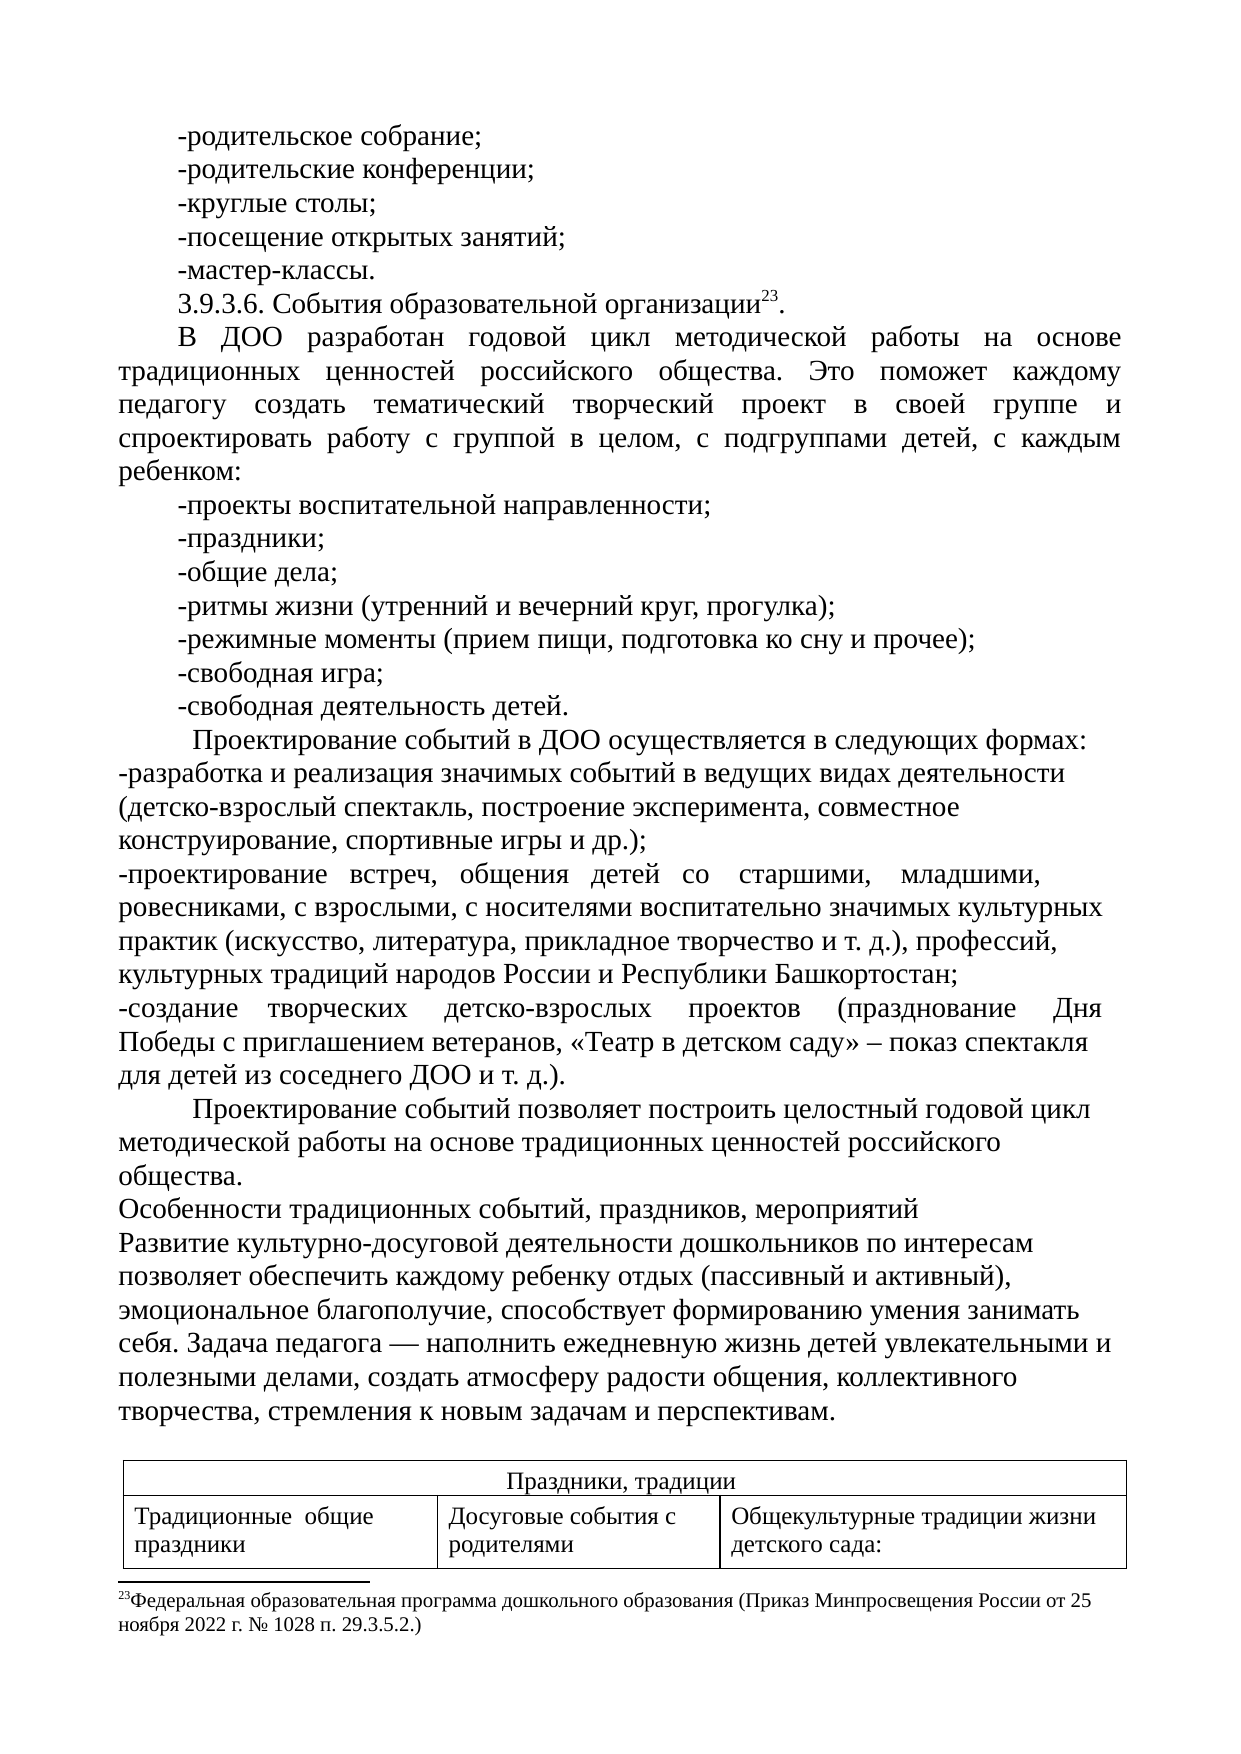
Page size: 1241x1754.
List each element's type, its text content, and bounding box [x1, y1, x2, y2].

table_cell Традиционные общие праздники [124, 1496, 437, 1567]
text -ритмы жизни (утренний и вечерний круг, прогулка); [118, 588, 1122, 621]
text Особенности традиционных событий, праздников, мероприятий [118, 1191, 1122, 1225]
text -режимные моменты (прием пищи, подготовка ко сну и прочее); [118, 621, 1122, 655]
text -создание творческих детско-взрослых проектов (празднование Дня Победы с приглашением ветеранов, «Театр в детском саду» – показ спектакля для детей из соседнего ДОО и т. д.). [118, 990, 1122, 1091]
text -круглые столы; [118, 185, 1122, 219]
text -свободная игра; [118, 655, 1122, 688]
text -посещение открытых занятий; [118, 219, 1122, 252]
text В ДОО разработан годовой цикл методической работы на основе традиционных ценностей российского общества. Это поможет каждому педагогу создать тематический творческий проект в своей группе и спроектировать работу с группой в целом, с подгруппами детей, с каждым ребенком: [118, 319, 1122, 487]
text -проектирование встреч, общения детей со старшими, младшими, ровесниками, с взрослыми, с носителями воспитательно значимых культурных практик (искусство, литература, прикладное творчество и т. д.), профессий, культурных традиций народов России и Республики Башкортостан; [118, 856, 1122, 990]
text -родительское собрание; [118, 118, 1122, 152]
text 3.9.3.6. События образовательной организации. [118, 286, 1122, 319]
text -мастер-классы. [118, 252, 1122, 286]
text Проектирование событий в ДОО осуществляется в следующих формах: [118, 722, 1122, 755]
table_cell Общекультурные традиции жизни детского сада: [721, 1496, 1126, 1567]
text -родительские конференции; [118, 152, 1122, 185]
text Федеральная образовательная программа дошкольного образования (Приказ Минпросвещения России от 25 ноября 2022 г. № 1028 п. 29.3.5.2.) [118, 1588, 1122, 1636]
text -общие дела; [118, 554, 1122, 588]
table_cell Досуговые события с родителями [438, 1496, 719, 1567]
text -разработка и реализация значимых событий в ведущих видах деятельности (детско-взрослый спектакль, построение эксперимента, совместное конструирование, спортивные игры и др.); [118, 755, 1122, 856]
table_header Праздники, традиции [124, 1461, 1126, 1495]
text Проектирование событий позволяет построить целостный годовой цикл методической работы на основе традиционных ценностей российского общества. [118, 1091, 1122, 1191]
text -свободная деятельность детей. [118, 688, 1122, 722]
text Развитие культурно-досуговой деятельности дошкольников по интересам позволяет обеспечить каждому ребенку отдых (пассивный и активный), эмоциональное благополучие, способствует формированию умения занимать себя. Задача педагога — наполнить ежедневную жизнь детей увлекательными и полезными делами, создать атмосферу радости общения, коллективного творчества, стремления к новым задачам и перспективам. [118, 1225, 1122, 1426]
text -праздники; [118, 521, 1122, 554]
text -проекты воспитательной направленности; [118, 487, 1122, 521]
